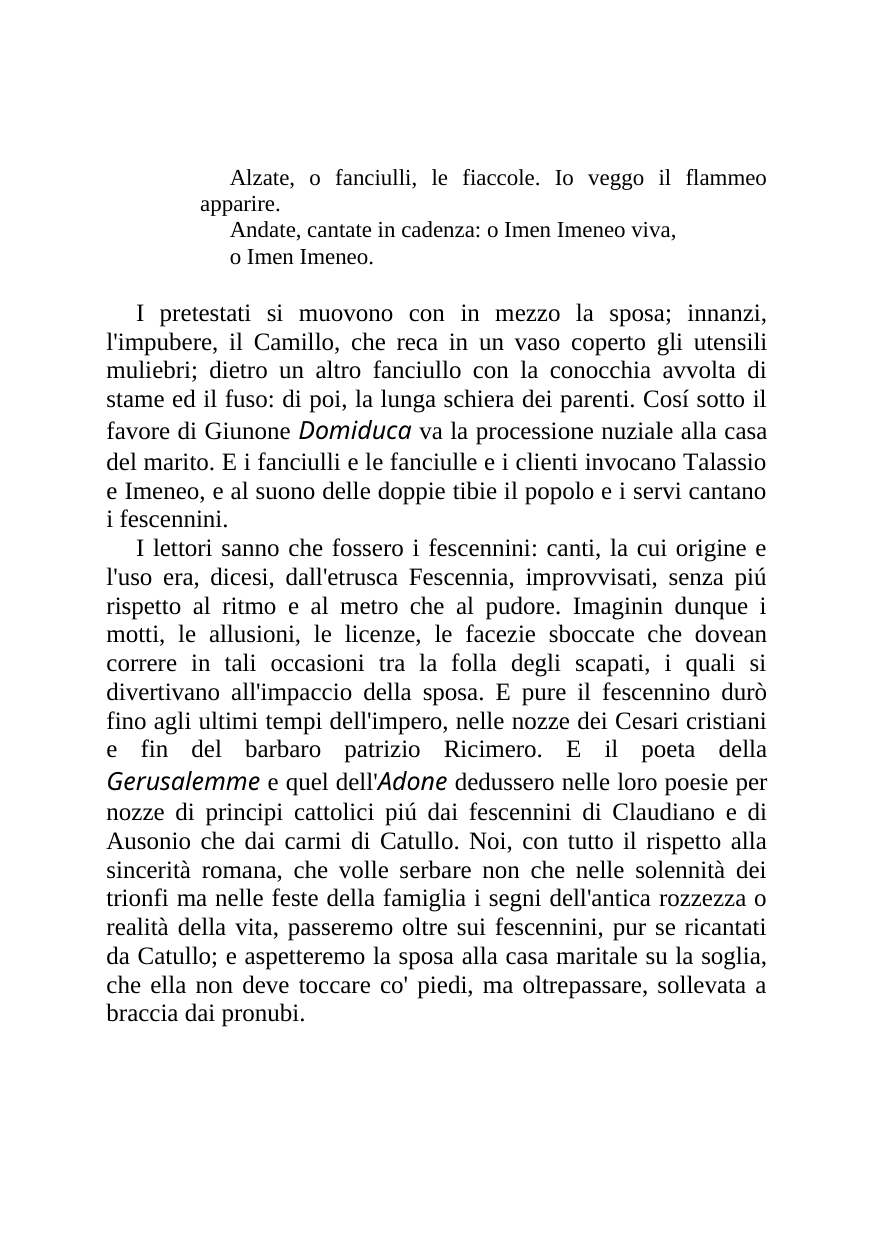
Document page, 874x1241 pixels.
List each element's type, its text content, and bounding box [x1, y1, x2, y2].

text o Imen Imeneo. [200, 243, 768, 269]
text I lettori sanno che fossero i fescennini: canti, la cui origine e l'uso era, dicesi, dall'etrusca Fescennia, improvvisati, senza piú rispetto al ritmo e al metro che al pudore. Imaginin dunque i motti, le allusioni, le licenze, le facezie sboccate che dovean correre in tali occasioni tra la folla degli scapati, i quali si divertivano all'impaccio della sposa. E pure il fescennino durò fino agli ultimi tempi dell'impero, nelle nozze dei Cesari cristiani e fin del barbaro patrizio Ricimero. E il poeta della Gerusalemme e quel dell'Adone dedussero nelle loro poesie per nozze di principi cattolici piú dai fescennini di Claudiano e di Ausonio che dai carmi di Catullo. Noi, con tutto il rispetto alla sincerità romana, che volle serbare non che nelle solennità dei trionfi ma nelle feste della famiglia i segni dell'antica rozzezza o realità della vita, passeremo oltre sui fescennini, pur se ricantati da Catullo; e aspetteremo la sposa alla casa maritale su la soglia, che ella non deve toccare co' piedi, ma oltrepassare, sollevata a braccia dai pronubi. [106, 533, 768, 1027]
text Andate, cantate in cadenza: o Imen Imeneo viva, [200, 216, 768, 243]
text Alzate, o fanciulli, le fiaccole. Io veggo il flammeo apparire. [200, 164, 768, 216]
text I pretestati si muovono con in mezzo la sposa; innanzi, l'impubere, il Camillo, che reca in un vaso coperto gli utensili muliebri; dietro un altro fanciullo con la conocchia avvolta di stame ed il fuso: di poi, la lunga schiera dei parenti. Cosí sotto il favore di Giunone Domiduca va la processione nuziale alla casa del marito. E i fanciulli e le fanciulle e i clienti invocano Talassio e Imeneo, e al suono delle doppie tibie il popolo e i servi cantano i fescennini. [106, 298, 768, 533]
